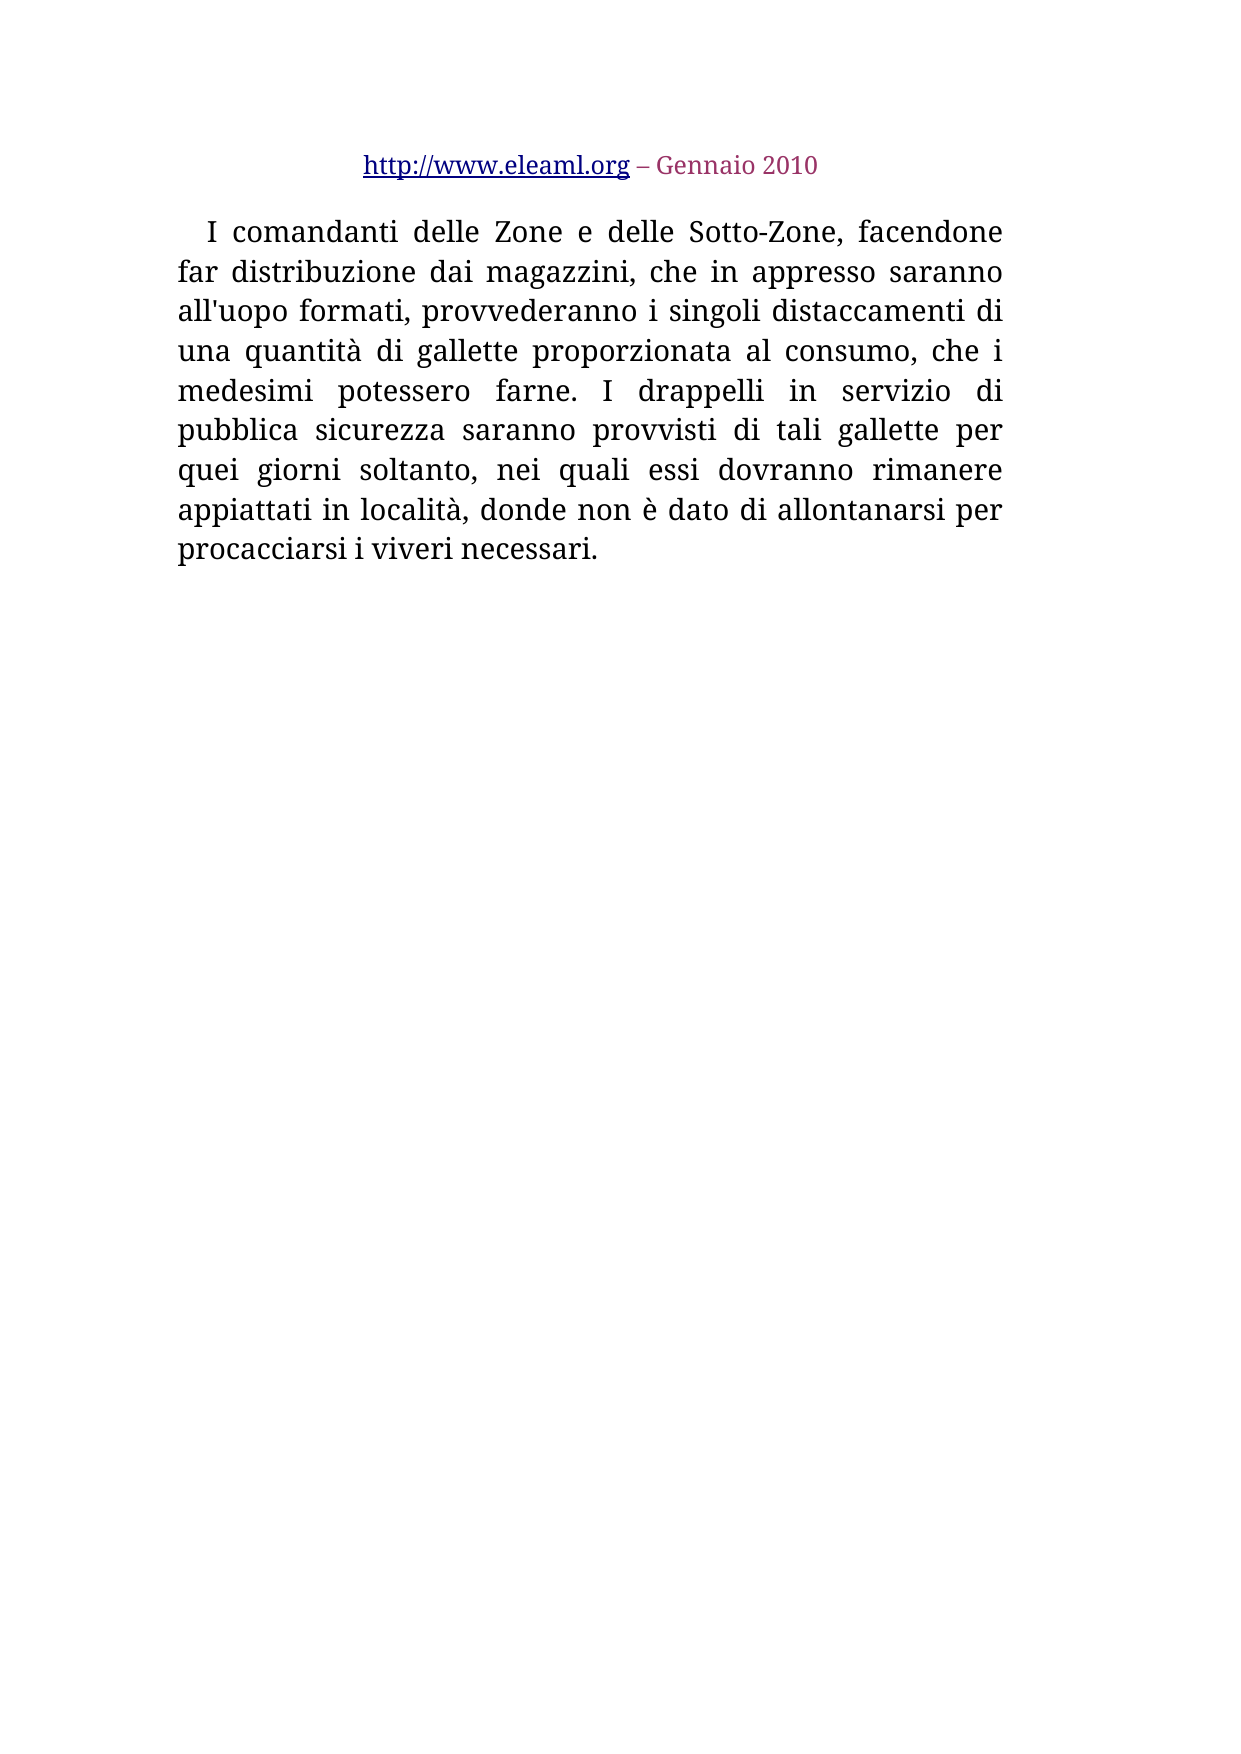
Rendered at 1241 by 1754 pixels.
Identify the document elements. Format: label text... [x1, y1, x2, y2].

text I comandanti delle Zone e delle Sotto-Zone, facendone far distribuzione dai magazzini, che in appresso saranno all'uopo formati, provvederanno i singoli distaccamenti di una quantità di gallette proporzionata al consumo, che i medesimi potessero farne. I drappelli in servizio di pubblica sicurezza saranno provvisti di tali gallette per quei giorni soltanto, nei quali essi dovranno rimanere appiattati in località, donde non è dato di allontanarsi per procacciarsi i viveri necessari. [177, 211, 1004, 568]
